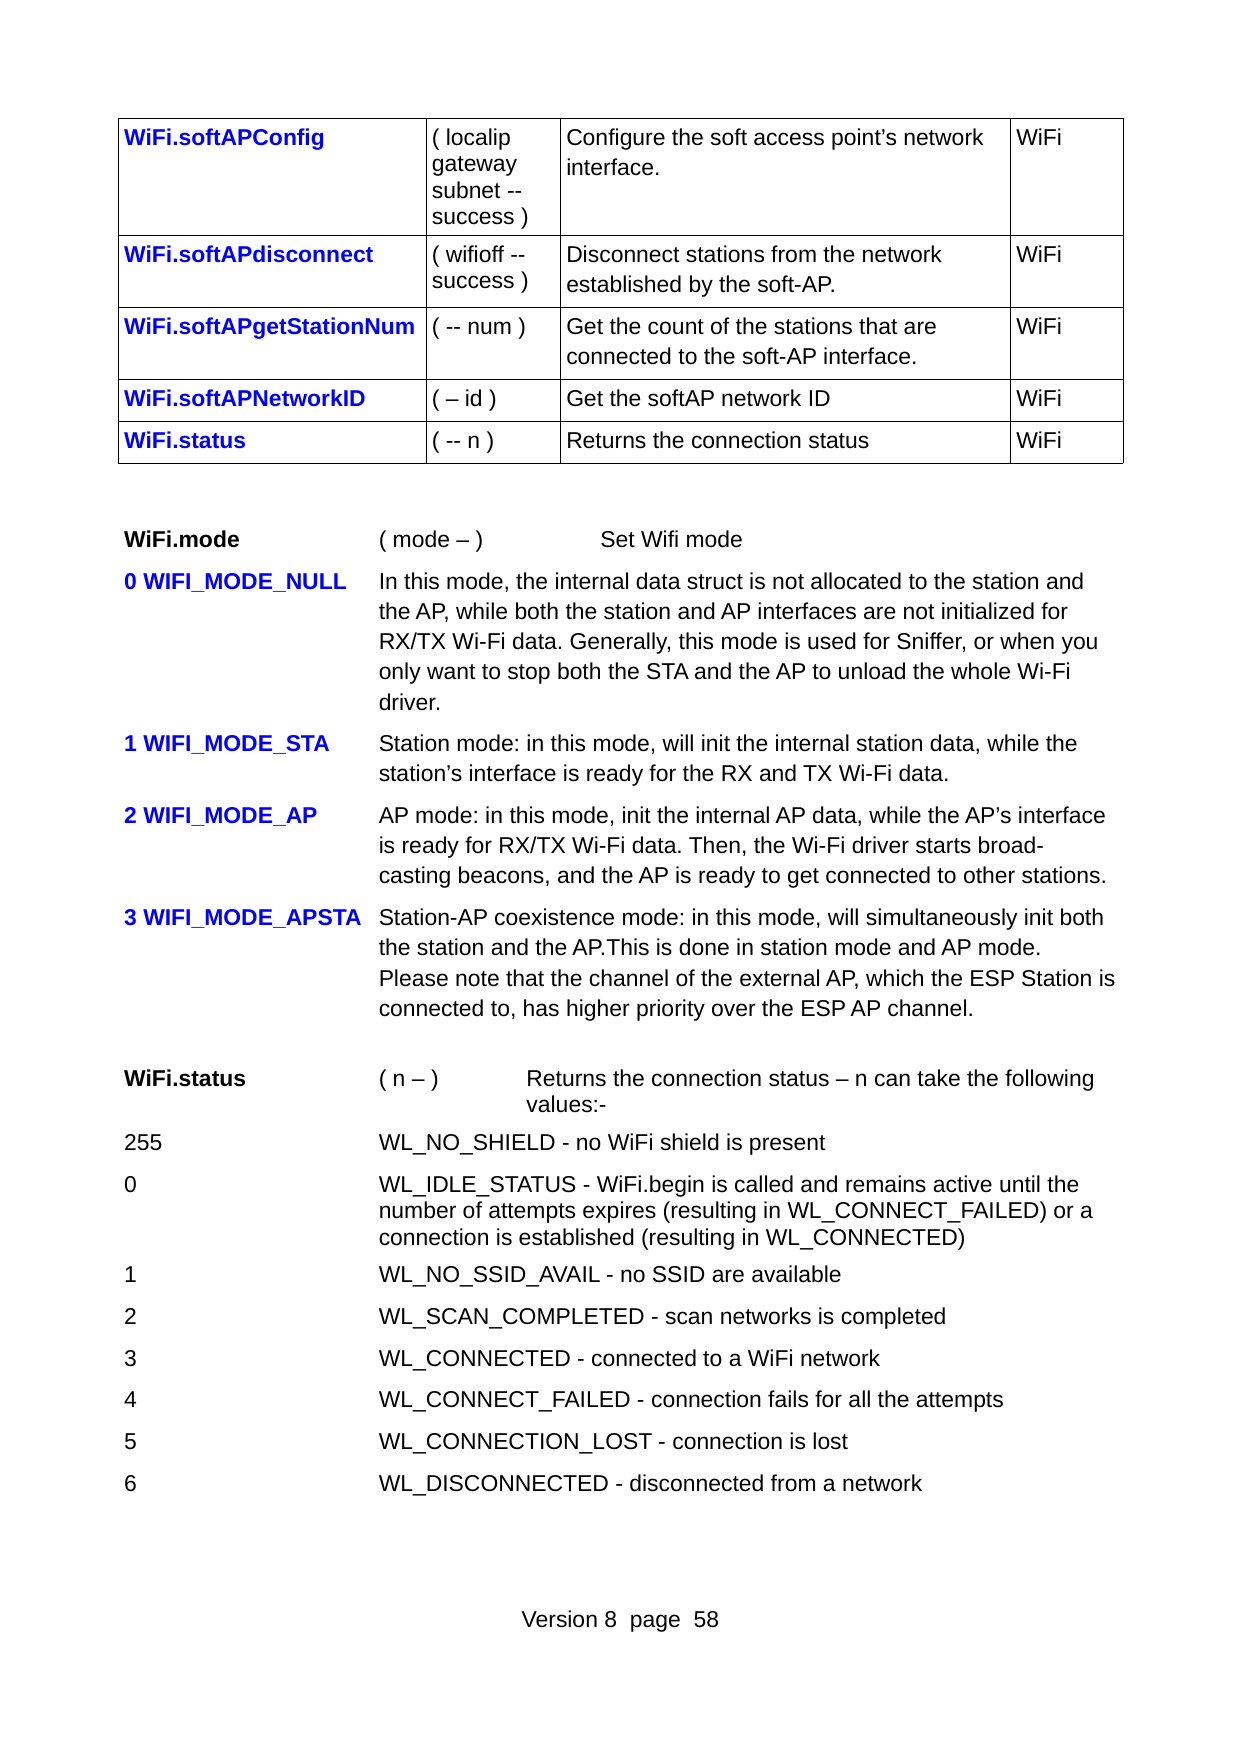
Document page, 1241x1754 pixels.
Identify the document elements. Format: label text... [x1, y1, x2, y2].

table_cell WiFi.softAPdisconnect [119, 236, 426, 307]
table_cell 1 WIFI_MODE_STA [118, 724, 373, 796]
table_cell WiFi.softAPgetStationNum [119, 308, 426, 379]
table_cell WL_NO_SHIELD - no WiFi shield is present [373, 1124, 1123, 1165]
table_cell 6 [118, 1464, 373, 1506]
table_cell WiFi [1011, 422, 1123, 463]
table_cell WL_DISCONNECTED - disconnected from a network [373, 1464, 1123, 1506]
table_cell 3 [118, 1339, 373, 1381]
table_cell ( -- n ) [427, 422, 560, 463]
table_header WiFi.status [118, 1059, 373, 1123]
table_cell Station-AP coexistence mode: in this mode, will simultaneously init both the station and the AP.This is done in station mode and AP mode. Please note that the channel of the external AP, which the ESP Station is connected to, has higher priority over the ESP AP channel. [373, 898, 1123, 1031]
table_cell ( wifioff -- success ) [427, 236, 560, 307]
table_cell WiFi [1011, 308, 1123, 379]
table_cell WiFi.status [119, 422, 426, 463]
table_cell WiFi [1011, 119, 1123, 235]
table_cell Disconnect stations from the network established by the soft-AP. [561, 236, 1010, 307]
table_cell Configure the soft access point’s network interface. [561, 119, 1010, 235]
table_header ( n – ) Returns the connection status – n can take the following values:- [373, 1059, 1123, 1123]
table_cell 0 [118, 1165, 373, 1256]
table_cell WL_CONNECT_FAILED - connection fails for all the attempts [373, 1381, 1123, 1422]
table_cell In this mode, the internal data struct is not allocated to the station and the AP, while both the station and AP interfaces are not initialized for RX/TX Wi-Fi data. Generally, this mode is used for Sniffer, or when you only want to stop both the STA and the AP to unload the whole Wi-Fi driver. [373, 562, 1123, 724]
table_cell ( localip gateway subnet -- success ) [427, 119, 560, 235]
table_header ( mode – ) Set Wifi mode [373, 520, 1123, 562]
table_cell 2 WIFI_MODE_AP [118, 796, 373, 898]
table_cell Returns the connection status [561, 422, 1010, 463]
table_cell WL_CONNECTED - connected to a WiFi network [373, 1339, 1123, 1381]
table_header WiFi.mode [118, 520, 373, 562]
table_cell WL_NO_SSID_AVAIL - no SSID are available [373, 1256, 1123, 1297]
table_cell WiFi [1011, 236, 1123, 307]
table_cell WL_SCAN_COMPLETED - scan networks is completed [373, 1298, 1123, 1339]
table_cell Get the softAP network ID [561, 380, 1010, 421]
table_cell WL_CONNECTION_LOST - connection is lost [373, 1423, 1123, 1464]
table_cell ( – id ) [427, 380, 560, 421]
table_cell 4 [118, 1381, 373, 1422]
table_cell Get the count of the stations that are connected to the soft-AP interface. [561, 308, 1010, 379]
table_cell WiFi.softAPConfig [119, 119, 426, 235]
table_cell 3 WIFI_MODE_APSTA [118, 898, 373, 1031]
table_cell 2 [118, 1298, 373, 1339]
table_cell ( -- num ) [427, 308, 560, 379]
table_cell Station mode: in this mode, will init the internal station data, while the station’s interface is ready for the RX and TX Wi-Fi data. [373, 724, 1123, 796]
table_cell WiFi [1011, 380, 1123, 421]
table_cell 0 WIFI_MODE_NULL [118, 562, 373, 724]
table_cell 255 [118, 1124, 373, 1165]
table_cell 5 [118, 1423, 373, 1464]
table_cell WiFi.softAPNetworkID [119, 380, 426, 421]
table_cell 1 [118, 1256, 373, 1297]
table_cell WL_IDLE_STATUS - WiFi.begin is called and remains active until the number of attempts expires (resulting in WL_CONNECT_FAILED) or a connection is established (resulting in WL_CONNECTED) [373, 1165, 1123, 1256]
table_cell AP mode: in this mode, init the internal AP data, while the AP’s interface is ready for RX/TX Wi-Fi data. Then, the Wi-Fi driver starts broad- casting beacons, and the AP is ready to get connected to other stations. [373, 796, 1123, 898]
